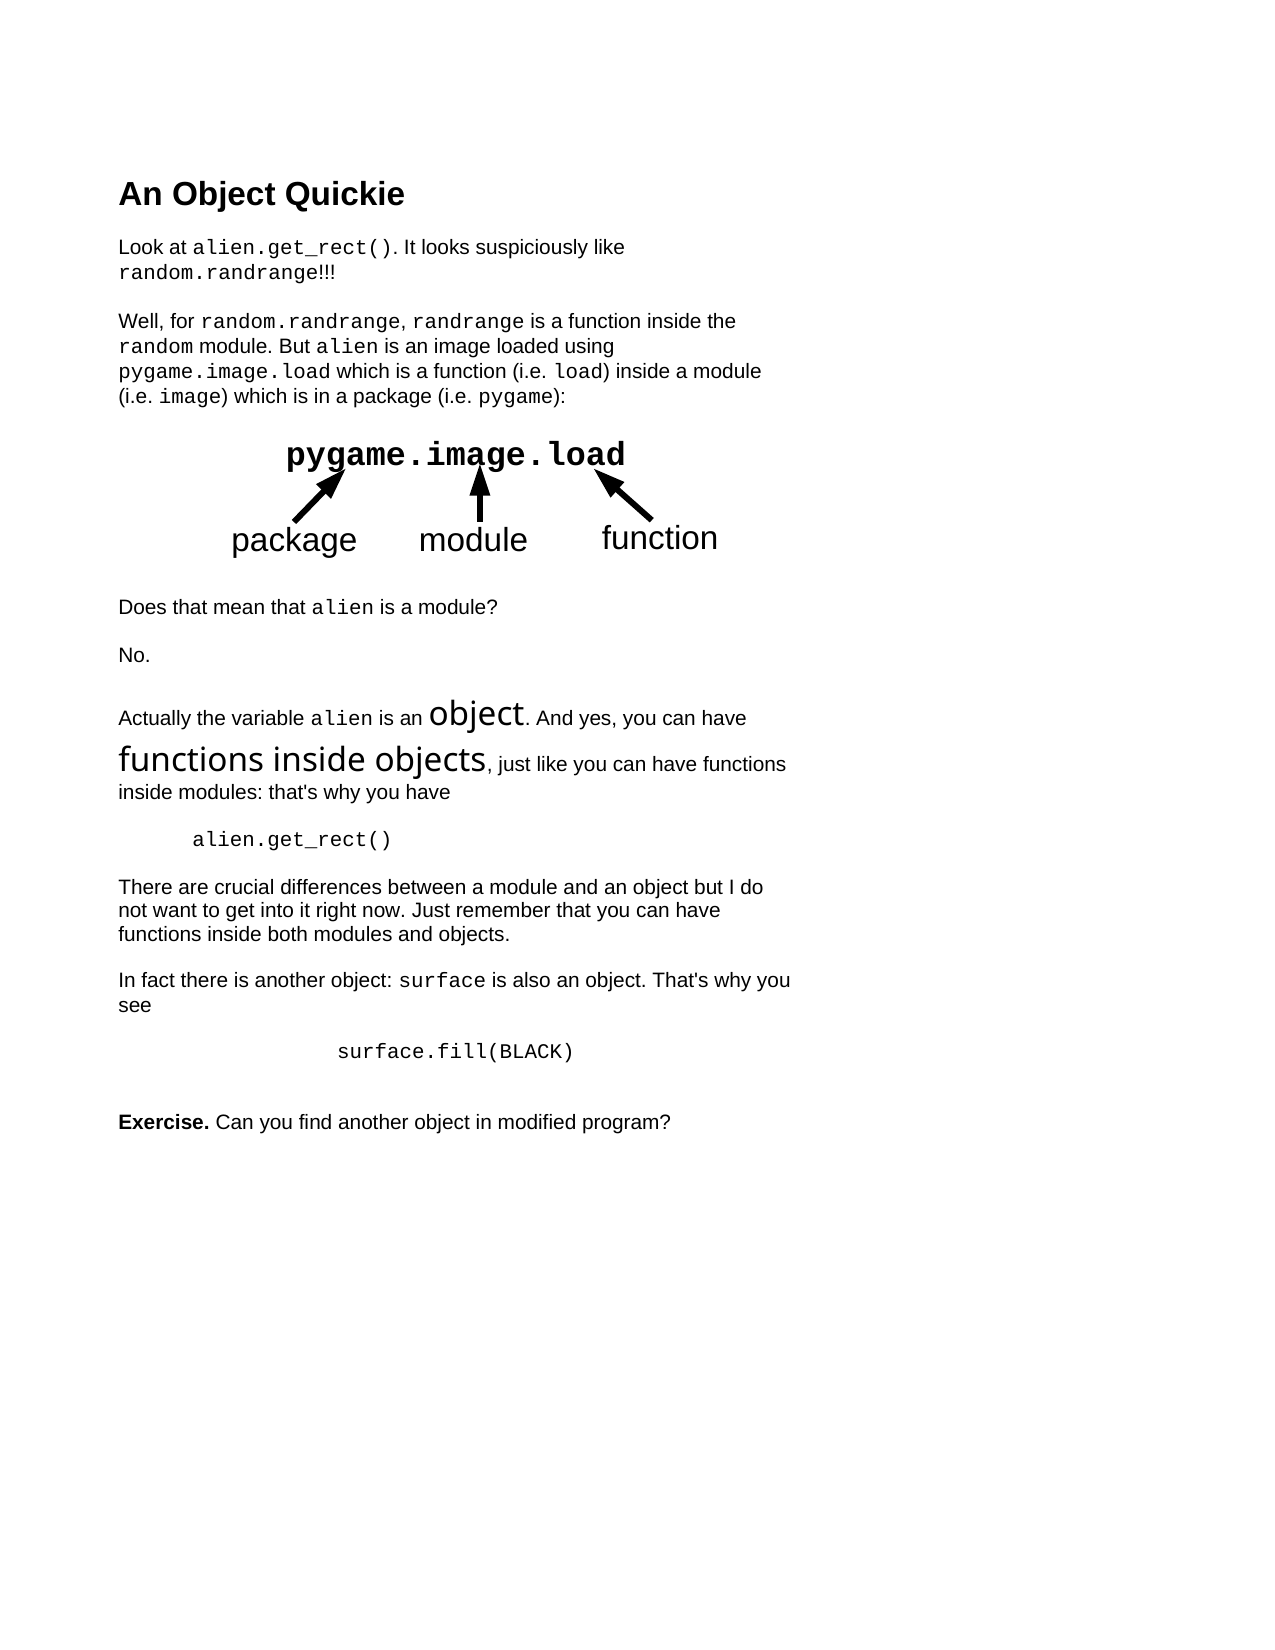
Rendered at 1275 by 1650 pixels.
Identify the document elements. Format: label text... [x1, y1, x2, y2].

text Well, for random.randrange, randrange is a function inside the random module. But alien is an image loaded using pygame.image.load which is a function (i.e. load) inside a module (i.e. image) which is in a package (i.e. pygame): [118, 309, 793, 410]
text pygame.image.load [118, 438, 793, 475]
text Does that mean that alien is a module? [118, 595, 793, 620]
text In fact there is another object: surface is also an object. That's why you see [118, 969, 793, 1017]
text There are crucial differences between a module and an object but I do not want to get into it right now. Just remember that you can have functions inside both modules and objects. [118, 876, 793, 945]
text Actually the variable alien is an object. And yes, you can have functions inside objects, just like you can have functions inside modules: that's why you have [118, 690, 793, 804]
text Look at alien.get_rect(). It looks suspiciously like random.randrange!!! [118, 236, 793, 286]
text surface.fill(BLACK) [118, 1041, 793, 1064]
text An Object Quickie [118, 175, 793, 213]
text Exercise. Can you find another object in modified program? [118, 1111, 793, 1134]
text alien.get_rect() [118, 827, 793, 852]
text No. [118, 644, 793, 667]
